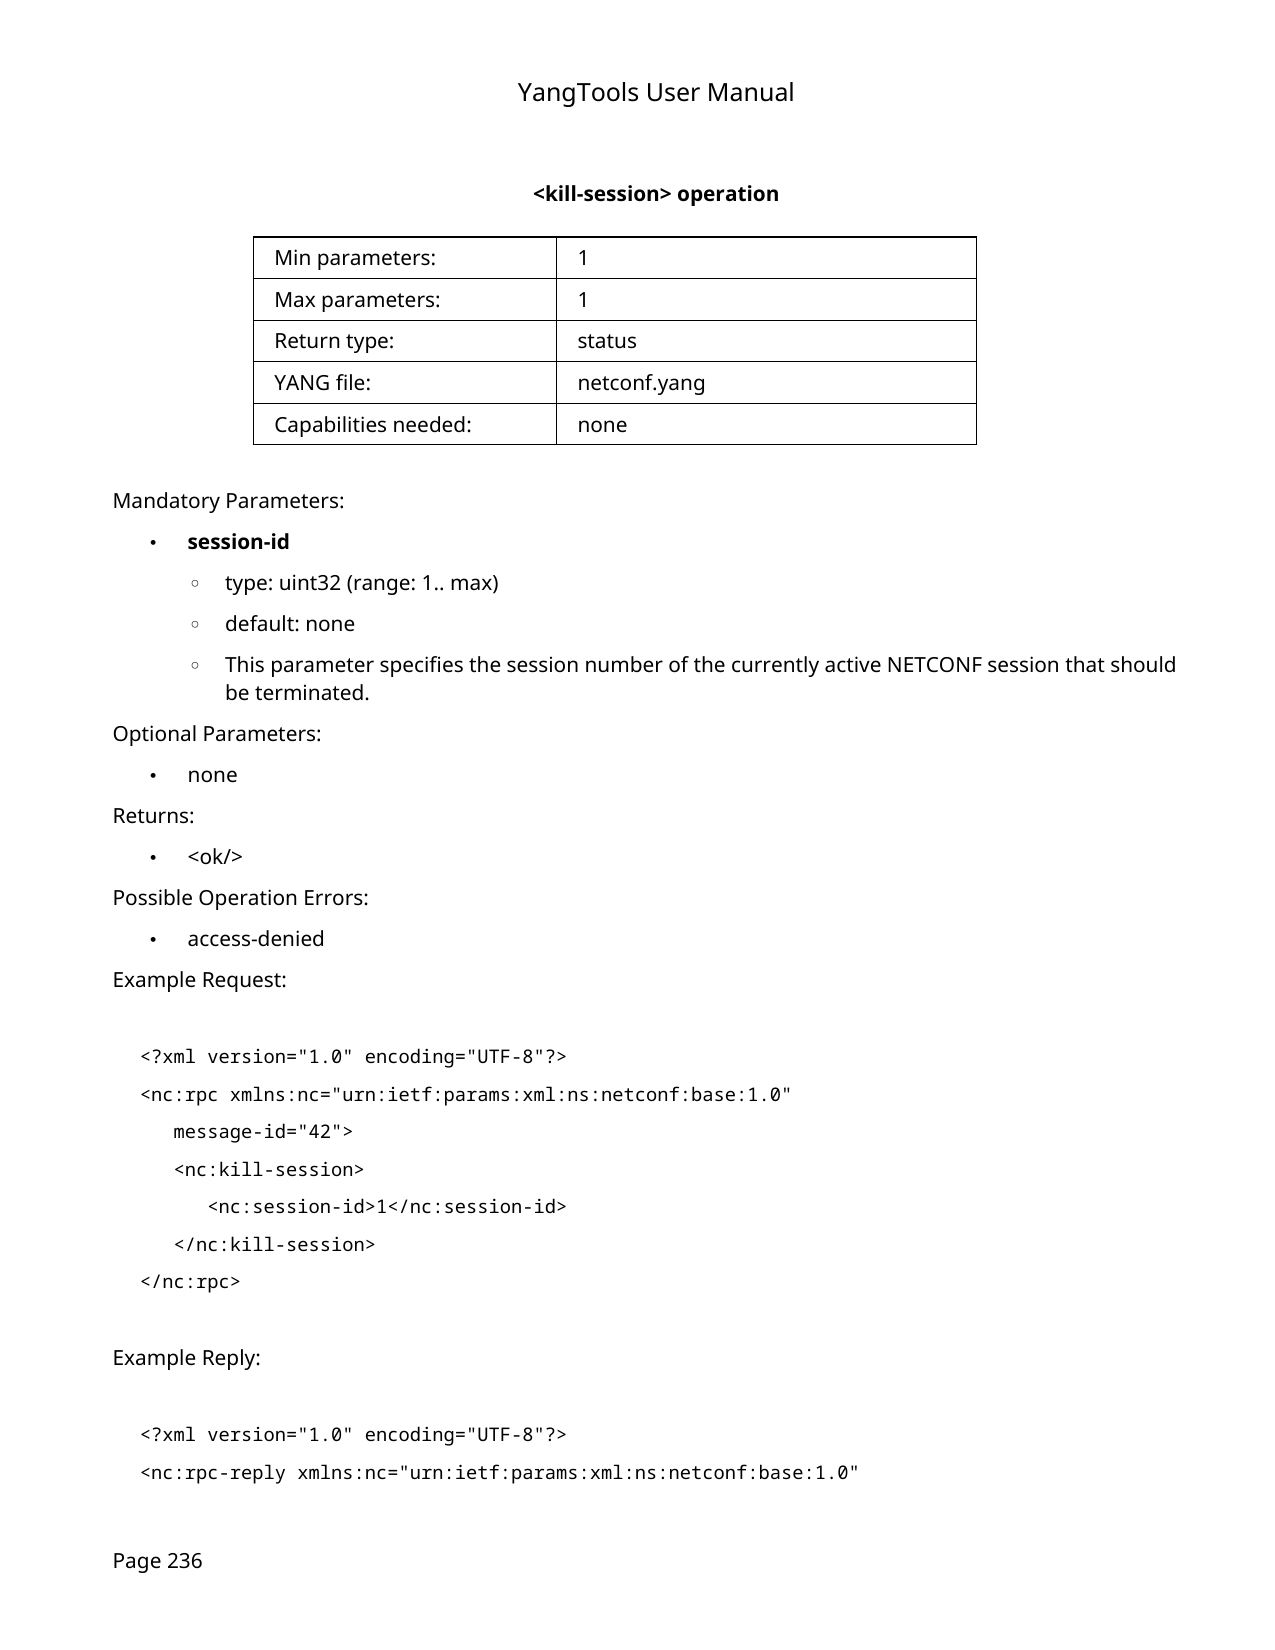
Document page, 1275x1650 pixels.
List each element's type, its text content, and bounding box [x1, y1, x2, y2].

table_cell YANG file: [254, 362, 556, 403]
list default: none [187, 609, 1200, 637]
table_cell Return type: [254, 321, 556, 361]
table_header Min parameters: [254, 238, 556, 278]
table_cell none [557, 404, 976, 444]
text </nc:rpc> [139, 1268, 1200, 1294]
table_cell 1 [557, 279, 976, 319]
text <?xml version="1.0" encoding="UTF-8"?> [139, 1043, 1200, 1069]
table_header 1 [557, 238, 976, 278]
text Possible Operation Errors: [112, 883, 1200, 911]
text Example Reply: [112, 1343, 1200, 1372]
list access-denied [150, 924, 1200, 952]
table_cell status [557, 321, 976, 361]
text <nc:kill-session> [139, 1156, 1200, 1181]
table_cell netconf.yang [557, 362, 976, 403]
text Mandatory Parameters: [112, 486, 1200, 514]
list session-id [150, 527, 1200, 556]
text </nc:kill-session> [139, 1231, 1200, 1256]
list type: uint32 (range: 1.. max) [187, 568, 1200, 596]
text <?xml version="1.0" encoding="UTF-8"?> [139, 1422, 1200, 1447]
list This parameter specifies the session number of the currently active NETCONF session that should be terminated. [187, 650, 1200, 707]
text Optional Parameters: [112, 719, 1200, 748]
list none [150, 760, 1200, 789]
text Returns: [112, 801, 1200, 829]
table_cell Max parameters: [254, 279, 556, 319]
list <ok/> [150, 842, 1200, 871]
text message-id="42"> [139, 1118, 1200, 1144]
table_cell Capabilities needed: [254, 404, 556, 444]
text <nc:rpc xmlns:nc="urn:ietf:params:xml:ns:netconf:base:1.0" [139, 1081, 1200, 1106]
text <nc:session-id>1</nc:session-id> [139, 1193, 1200, 1219]
text Example Request: [112, 965, 1200, 993]
subtitle <kill-session> operation [127, 179, 1185, 208]
text <nc:rpc-reply xmlns:nc="urn:ietf:params:xml:ns:netconf:base:1.0" [139, 1459, 1200, 1485]
